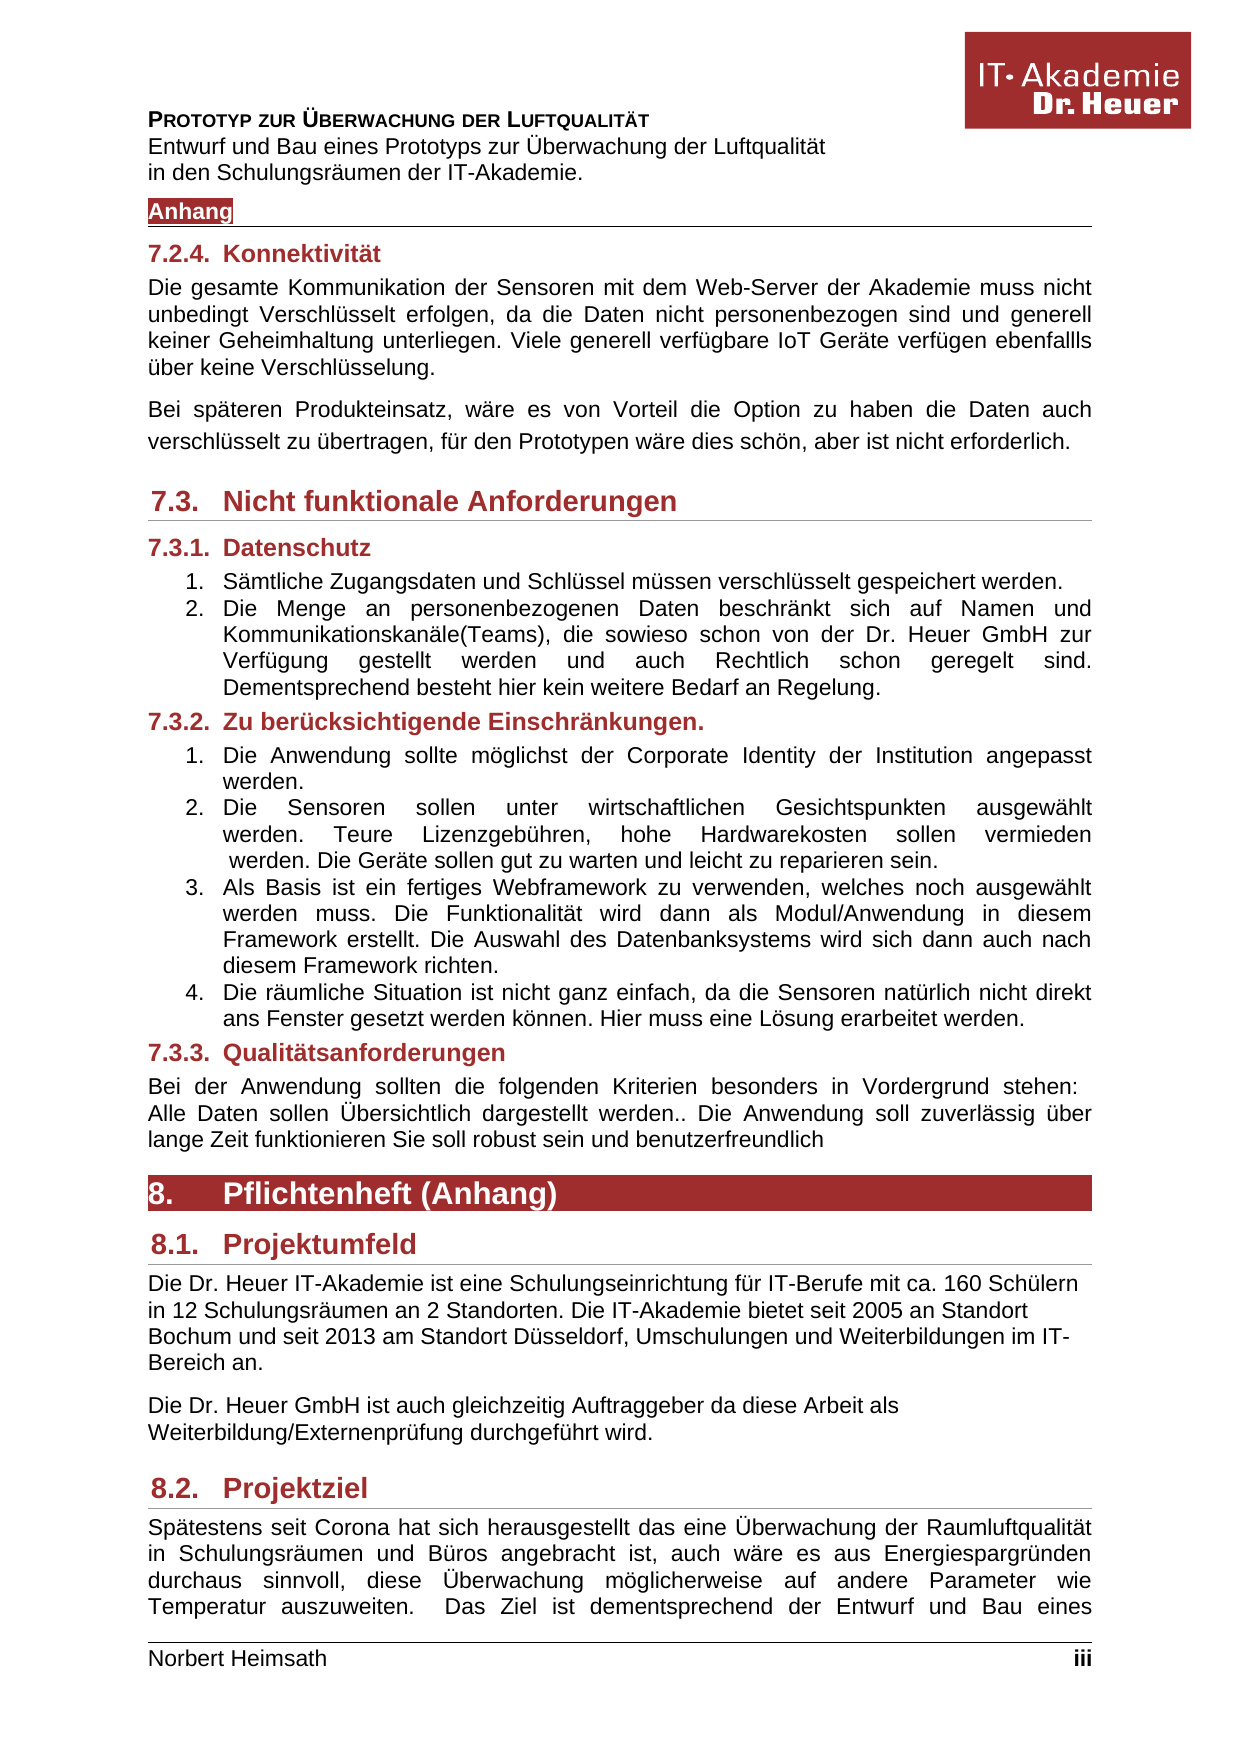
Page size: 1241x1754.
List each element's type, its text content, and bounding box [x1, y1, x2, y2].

list Die Menge an personenbezogenen Daten beschränkt sich auf Namen und Kommunikationskanäle(Teams), die sowieso schon von der Dr. Heuer GmbH zur Verfügung gestellt werden und auch Rechtlich schon geregelt sind. Dementsprechend besteht hier kein weitere Bedarf an Regelung. [185, 594, 1092, 700]
subtitle Nicht funktionale Anforderungen [148, 481, 1092, 520]
subtitle Projektziel [148, 1468, 1092, 1508]
text Spätestens seit Corona hat sich herausgestellt das eine Überwachung der Raumluftqualität in Schulungsräumen und Büros angebracht ist, auch wäre es aus Energiespargründen durchaus sinnvoll, diese Überwachung möglicherweise auf andere Parameter wie Temperatur auszuweiten. Das Ziel ist dementsprechend der Entwurf und Bau eines [148, 1514, 1092, 1619]
text Bei späteren Produkteinsatz, wäre es von Vorteil die Option zu haben die Daten auch verschlüsselt zu übertragen, für den Prototypen wäre dies schön, aber ist nicht erforderlich. [148, 396, 1092, 454]
subtitle Zu berücksichtigende Einschränkungen. [148, 706, 1092, 735]
list Als Basis ist ein fertiges Webframework zu verwenden, welches noch ausgewählt werden muss. Die Funktionalität wird dann als Modul/Anwendung in diesem Framework erstellt. Die Auswahl des Datenbanksystems wird sich dann auch nach diesem Framework richten. [185, 873, 1092, 979]
subtitle Projektumfeld [148, 1224, 1092, 1264]
text Die gesamte Kommunikation der Sensoren mit dem Web-Server der Akademie muss nicht unbedingt Verschlüsselt erfolgen, da die Daten nicht personenbezogen sind und generell keiner Geheimhaltung unterliegen. Viele generell verfügbare IoT Geräte verfügen ebenfallls über keine Verschlüsselung. [148, 274, 1092, 380]
subtitle Pflichtenheft (Anhang) [148, 1175, 1092, 1211]
subtitle Konnektivität [148, 239, 1092, 268]
subtitle Qualitätsanforderungen [148, 1038, 1092, 1067]
list Die Anwendung sollte möglichst der Corporate Identity der Institution angepasst werden. [185, 742, 1092, 794]
text Die Dr. Heuer IT-Akademie ist eine Schulungseinrichtung für IT-Berufe mit ca. 160 Schülern in 12 Schulungsräumen an 2 Standorten. Die IT-Akademie bietet seit 2005 an Standort Bochum und seit 2013 am Standort Düsseldorf, Umschulungen und Weiterbildungen im IT-Bereich an. [148, 1270, 1092, 1376]
text Bei der Anwendung sollten die folgenden Kriterien besonders in Vordergrund stehen: Alle Daten sollen Übersichtlich dargestellt werden.. Die Anwendung soll zuverlässig über lange Zeit funktionieren Sie soll robust sein und benutzerfreundlich [148, 1073, 1092, 1152]
list Die räumliche Situation ist nicht ganz einfach, da die Sensoren natürlich nicht direkt ans Fenster gesetzt werden können. Hier muss eine Lösung erarbeitet werden. [185, 979, 1092, 1032]
subtitle Datenschutz [148, 533, 1092, 562]
text Die Dr. Heuer GmbH ist auch gleichzeitig Auftraggeber da diese Arbeit als Weiterbildung/Externenprüfung durchgeführt wird. [148, 1392, 1092, 1445]
list Die Sensoren sollen unter wirtschaftlichen Gesichtspunkten ausgewählt werden. Teure Lizenzgebühren, hohe Hardwarekosten sollen vermieden werden. Die Geräte sollen gut zu warten und leicht zu reparieren sein. [185, 794, 1092, 873]
list Sämtliche Zugangsdaten und Schlüssel müssen verschlüsselt gespeichert werden. [185, 568, 1092, 594]
